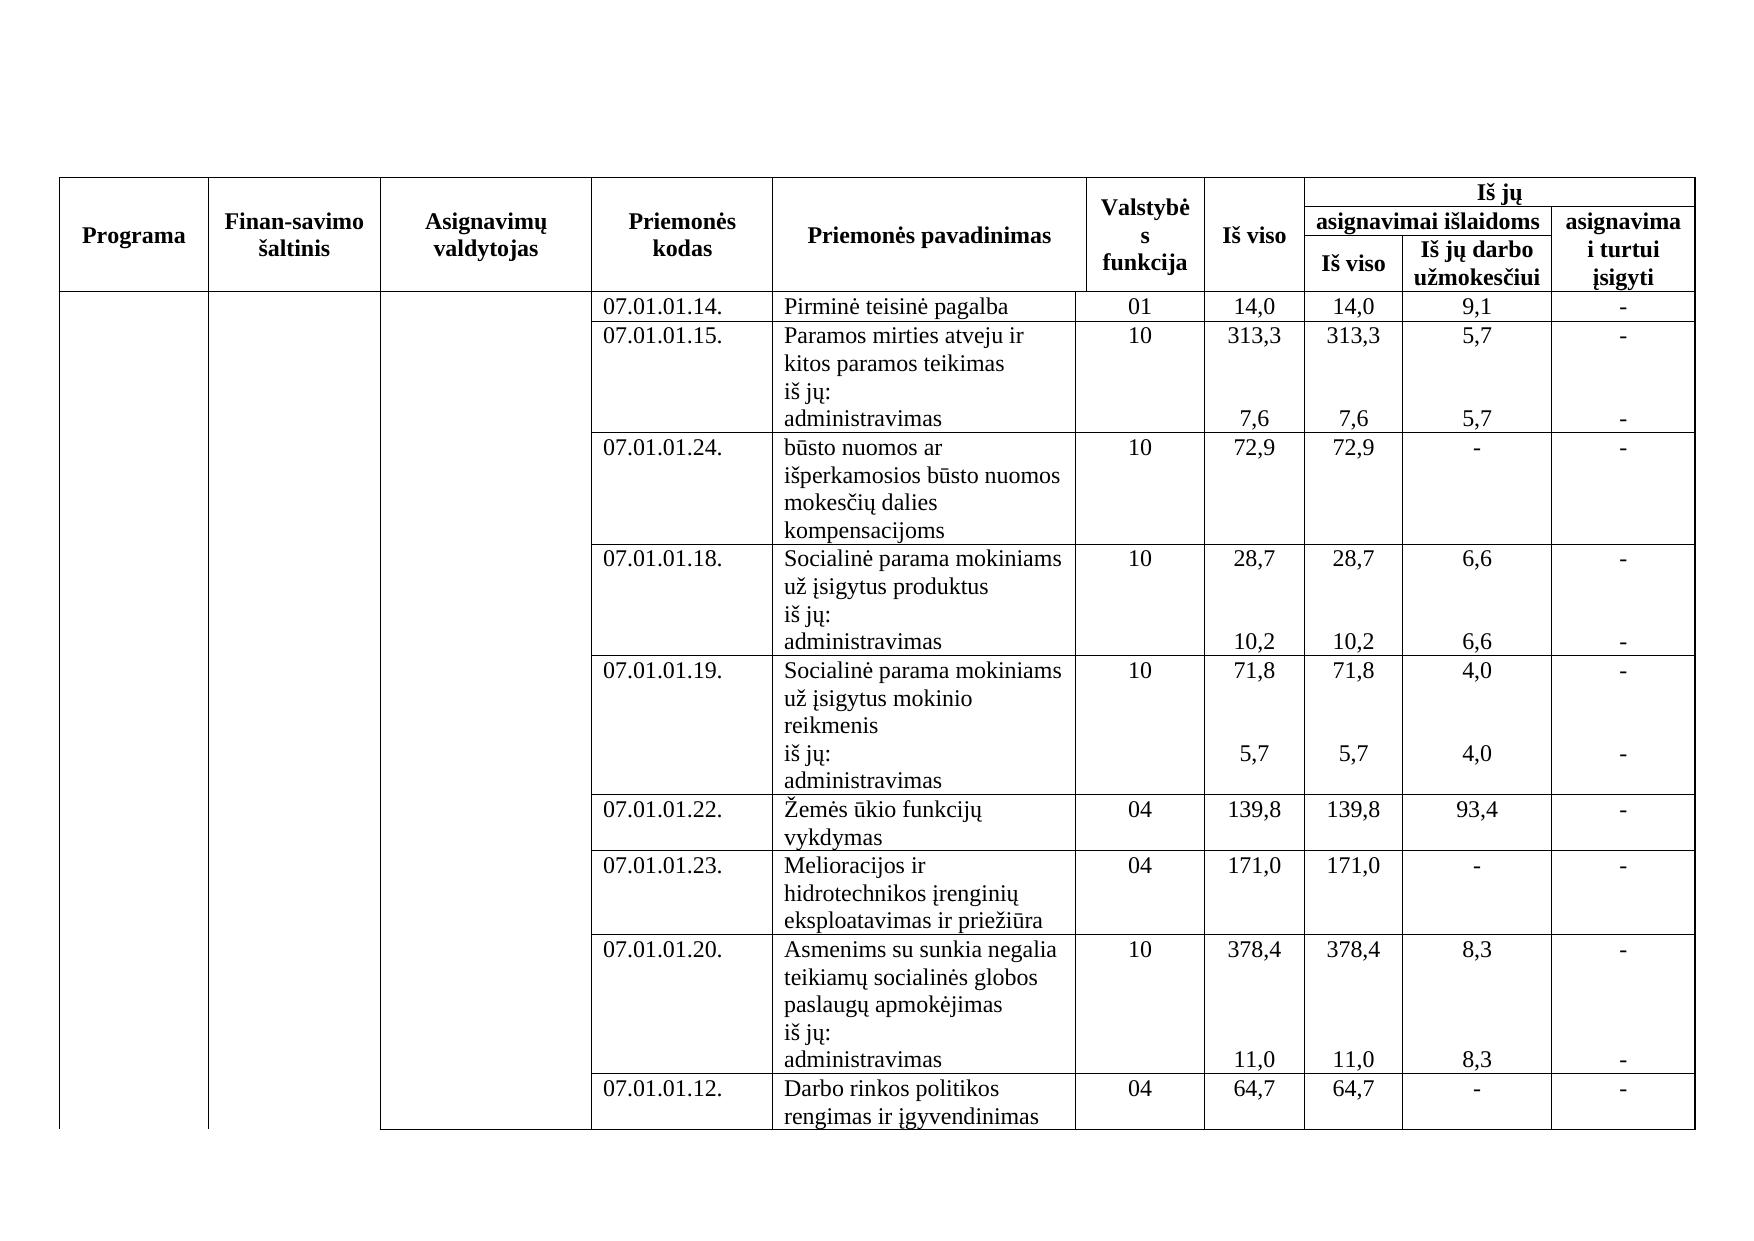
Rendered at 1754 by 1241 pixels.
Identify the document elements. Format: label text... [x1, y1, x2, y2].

table_header Finan-savimo šaltinis [209, 178, 380, 291]
table_cell 4,0 4,0 [1403, 656, 1551, 794]
table_cell 28,7 10,2 [1205, 545, 1304, 655]
table_cell Melioracijos ir hidrotechnikos įrenginių eksploatavimas ir priežiūra [773, 851, 1075, 934]
table_cell 139,8 [1205, 795, 1304, 850]
table_cell - [1552, 795, 1694, 850]
table_cell 139,8 [1305, 795, 1402, 850]
table_cell 07.01.01.23. [592, 851, 772, 934]
table_cell - [1403, 851, 1551, 934]
table_cell - - [1552, 545, 1694, 655]
table_cell 171,0 [1305, 851, 1402, 934]
table_cell 07.01.01.20. [592, 935, 772, 1073]
table_header Iš viso [1205, 178, 1304, 291]
table_cell [209, 794, 380, 850]
table_cell 07.01.01.14. [592, 292, 772, 321]
table_cell [381, 544, 591, 655]
table_cell [209, 655, 380, 794]
table_cell Pirminė teisinė pagalba [773, 292, 1075, 321]
table_cell 378,4 11,0 [1205, 935, 1304, 1073]
table_cell 313,3 7,6 [1205, 322, 1304, 432]
table_cell - [1403, 1074, 1551, 1129]
table_cell Darbo rinkos politikos rengimas ir įgyvendinimas [773, 1074, 1075, 1129]
table_cell - - [1552, 656, 1694, 794]
table_cell [60, 934, 208, 1073]
table_cell 378,4 11,0 [1305, 935, 1402, 1073]
table_cell 07.01.01.19. [592, 656, 772, 794]
table_header Priemonės kodas [592, 178, 772, 291]
table_cell 07.01.01.15. [592, 322, 772, 432]
table_header Valstybės funkcija [1087, 178, 1204, 291]
table_cell [381, 321, 591, 432]
table_cell 72,9 [1305, 433, 1402, 543]
table_cell [381, 432, 591, 543]
table_cell 8,3 8,3 [1403, 935, 1551, 1073]
table_cell - - [1552, 322, 1694, 432]
table_cell 10 [1076, 656, 1204, 794]
table_cell Asmenims su sunkia negalia teikiamų socialinės globos paslaugų apmokėjimas iš jų: administravimas [773, 935, 1075, 1073]
table_cell 07.01.01.24. [592, 433, 772, 543]
table_cell asignavimai turtui įsigyti [1552, 207, 1694, 291]
table_cell 10 [1076, 322, 1204, 432]
table_cell [209, 850, 380, 934]
table_cell [60, 1073, 208, 1129]
table_cell [381, 794, 591, 850]
table_cell - [1552, 292, 1694, 321]
table_cell 64,7 [1205, 1074, 1304, 1129]
table_cell Paramos mirties atveju ir kitos paramos teikimas iš jų: administravimas [773, 322, 1075, 432]
table_cell 171,0 [1205, 851, 1304, 934]
table_cell - - [1552, 935, 1694, 1073]
table_cell Socialinė parama mokiniams už įsigytus mokinio reikmenis iš jų: administravimas [773, 656, 1075, 794]
table_cell 07.01.01.12. [592, 1074, 772, 1129]
table_cell 5,7 5,7 [1403, 322, 1551, 432]
table_cell 01 [1076, 292, 1204, 321]
table_cell [60, 321, 208, 432]
table_header Priemonės pavadinimas [773, 178, 1086, 291]
table_cell [209, 321, 380, 432]
table_cell [60, 544, 208, 655]
table_cell 72,9 [1205, 433, 1304, 543]
table_cell - [1403, 433, 1551, 543]
table_cell Iš jų darbo užmokesčiui [1403, 236, 1551, 291]
table_cell 10 [1076, 433, 1204, 543]
table_cell [209, 934, 380, 1073]
table_cell 10 [1076, 935, 1204, 1073]
table_cell - [1552, 433, 1694, 543]
table_cell 07.01.01.18. [592, 545, 772, 655]
table_cell [60, 292, 208, 321]
table_header Programa [60, 178, 208, 291]
table_cell Žemės ūkio funkcijų vykdymas [773, 795, 1075, 850]
table_cell [60, 850, 208, 934]
table_cell 04 [1076, 1074, 1204, 1129]
table_cell asignavimai išlaidoms [1305, 207, 1551, 234]
table_cell [209, 544, 380, 655]
table_cell 14,0 [1305, 292, 1402, 321]
table_cell 71,8 5,7 [1205, 656, 1304, 794]
table_cell [60, 655, 208, 794]
table_cell 07.01.01.22. [592, 795, 772, 850]
table_cell [209, 1073, 380, 1129]
table_cell Socialinė parama mokiniams už įsigytus produktus iš jų: administravimas [773, 545, 1075, 655]
table_cell 28,7 10,2 [1305, 545, 1402, 655]
table_cell 04 [1076, 795, 1204, 850]
table_cell 10 [1076, 545, 1204, 655]
table_cell Iš viso [1305, 236, 1402, 291]
table_cell [60, 794, 208, 850]
table_header Asignavimų valdytojas [381, 178, 591, 291]
table_cell 14,0 [1205, 292, 1304, 321]
table_cell 04 [1076, 851, 1204, 934]
table_cell būsto nuomos ar išperkamosios būsto nuomos mokesčių dalies kompensacijoms [773, 433, 1075, 543]
table_cell [381, 1073, 591, 1129]
table_cell [381, 655, 591, 794]
table_cell [209, 432, 380, 543]
table_cell [381, 292, 591, 321]
table_cell 6,6 6,6 [1403, 545, 1551, 655]
table_cell 71,8 5,7 [1305, 656, 1402, 794]
table_cell - [1552, 1074, 1694, 1129]
table_cell [60, 432, 208, 543]
table_cell [209, 292, 380, 321]
table_cell 93,4 [1403, 795, 1551, 850]
table_cell [381, 934, 591, 1073]
table_cell 313,3 7,6 [1305, 322, 1402, 432]
table_cell 64,7 [1305, 1074, 1402, 1129]
table_cell - [1552, 851, 1694, 934]
table_cell 9,1 [1403, 292, 1551, 321]
table_cell [381, 850, 591, 934]
table_header Iš jų [1305, 178, 1694, 206]
